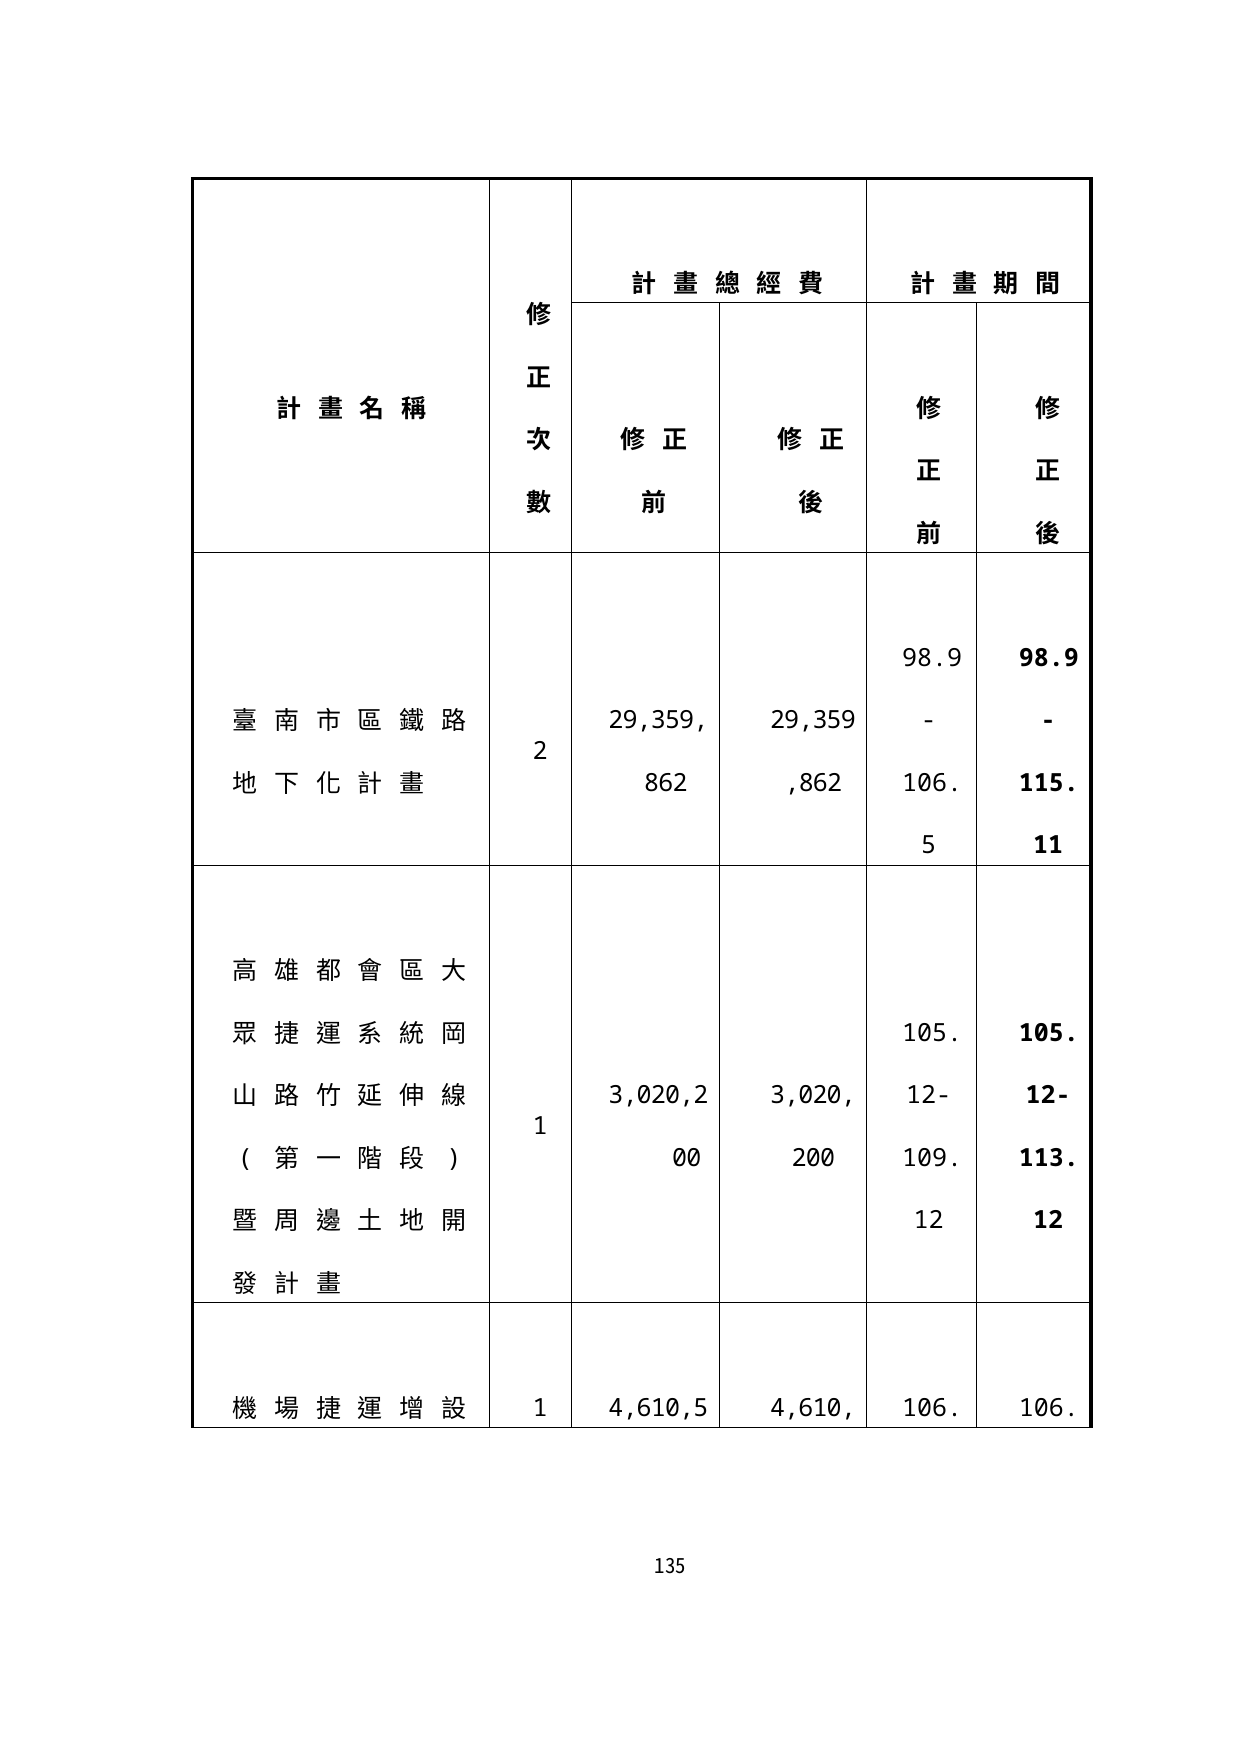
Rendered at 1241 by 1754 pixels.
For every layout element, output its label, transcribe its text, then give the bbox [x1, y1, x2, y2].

table_header 計畫期間 [867, 180, 1089, 302]
table_cell 4,610, [720, 1303, 866, 1427]
table_cell 高雄都會區大眾捷運系統岡山路竹延伸線(第一階段)暨周邊土地開發計畫 [194, 866, 489, 1302]
table_cell 修正前 [867, 303, 976, 552]
table_cell 臺南市區鐵路地下化計畫 [194, 553, 489, 865]
table_cell 修正後 [720, 303, 866, 552]
table_cell 2 [490, 553, 571, 865]
table_cell 105.12- 109.12 [867, 866, 976, 1302]
table_cell 98.9- 115.11 [977, 553, 1089, 865]
table_cell 106. [867, 1303, 976, 1427]
table_cell 29,359,862 [572, 553, 719, 865]
table_cell 1 [490, 1303, 571, 1427]
table_cell 修正後 [977, 303, 1089, 552]
table_cell 修正前 [572, 303, 719, 552]
table_header 修正次數 [490, 180, 571, 552]
table_cell 1 [490, 866, 571, 1302]
table_cell 98.9- 106.5 [867, 553, 976, 865]
table_cell 106. [977, 1303, 1089, 1427]
table_header 計畫名稱 [194, 180, 489, 552]
table_cell 29,359,862 [720, 553, 866, 865]
table_cell 3,020,200 [720, 866, 866, 1302]
table_cell 機場捷運增設 [194, 1303, 489, 1427]
table_header 計畫總經費 [572, 180, 866, 302]
table_cell 4,610,5 [572, 1303, 719, 1427]
table_cell 3,020,200 [572, 866, 719, 1302]
table_cell 105.12- 113.12 [977, 866, 1089, 1302]
